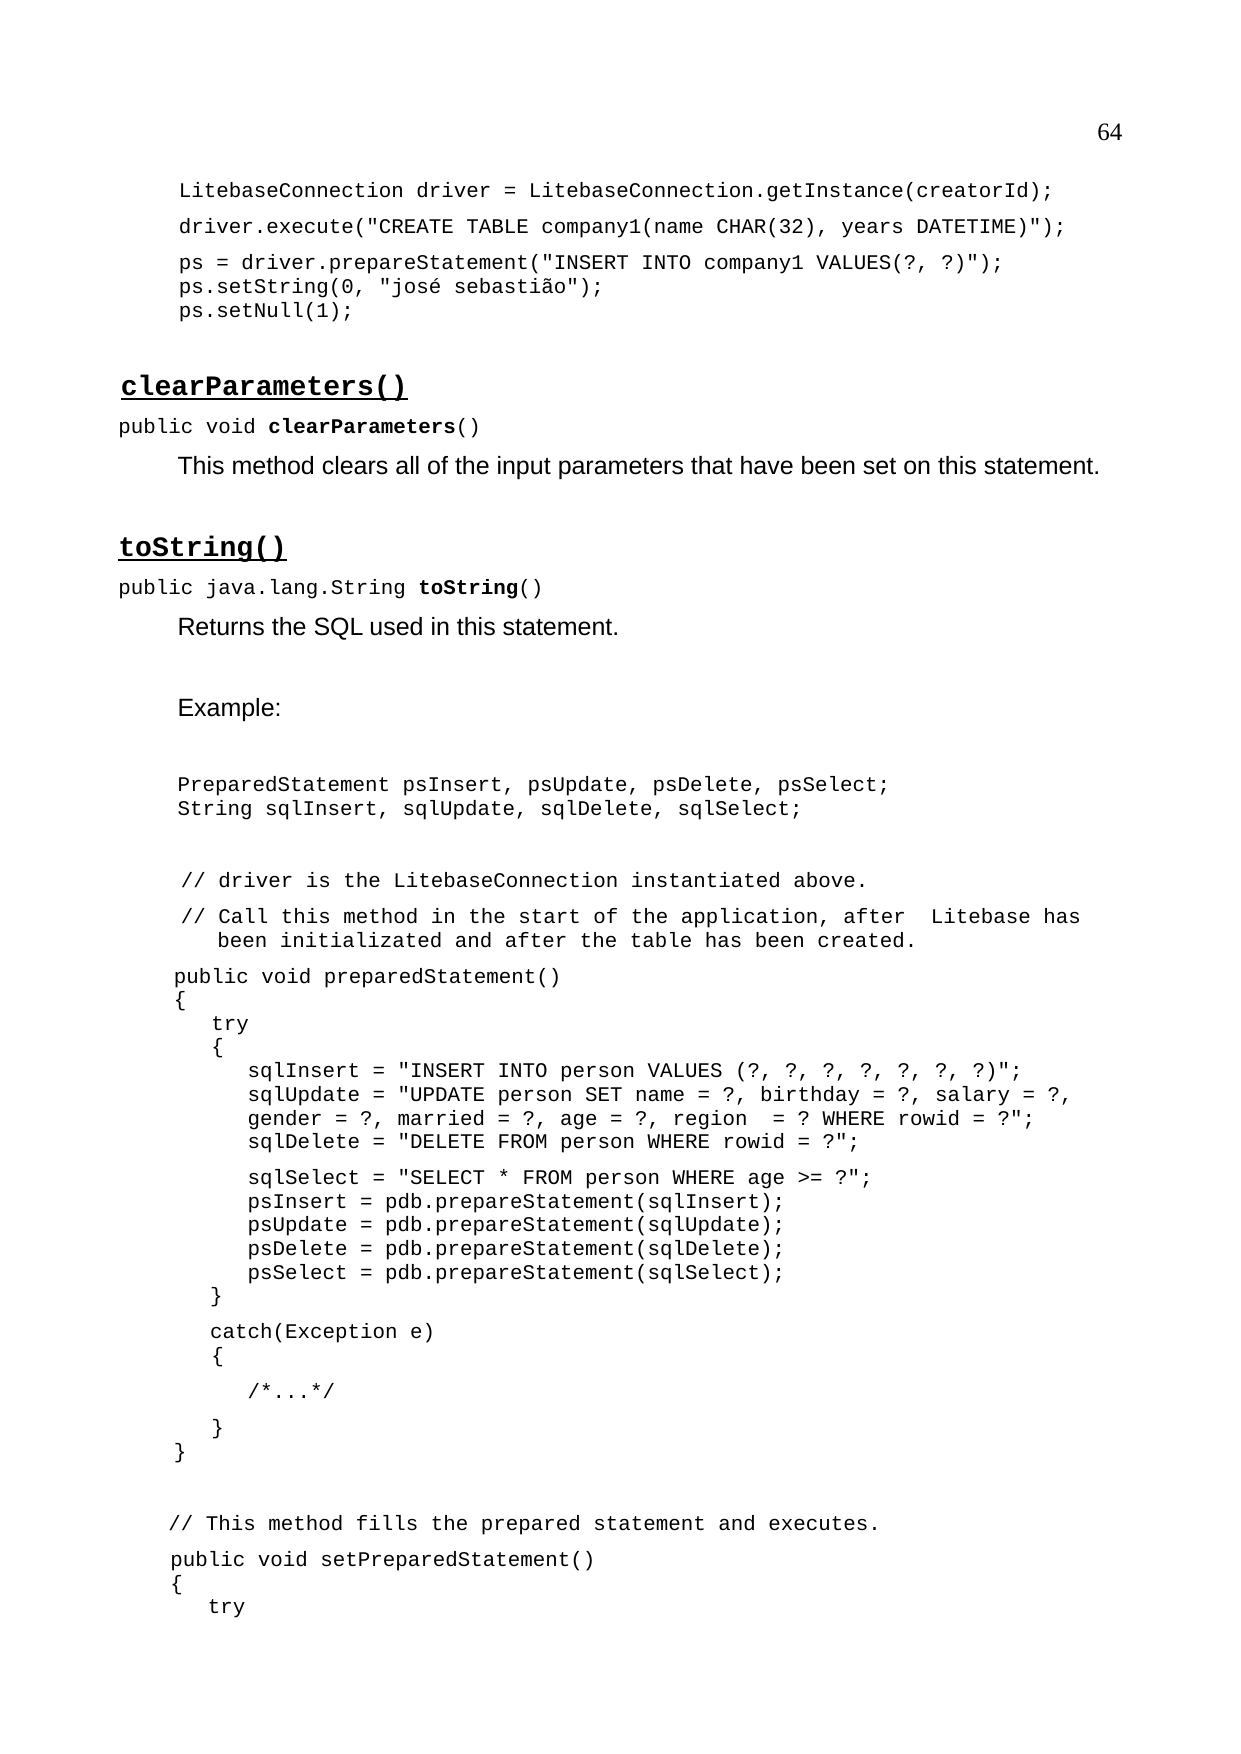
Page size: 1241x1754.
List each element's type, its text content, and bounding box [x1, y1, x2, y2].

text public void preparedStatement() { try { sqlInsert = "INSERT INTO person VALUES (?, ?, ?, ?, ?, ?, ?)"; sqlUpdate = "UPDATE person SET name = ?, birthday = ?, salary = ?, gender = ?, married = ?, age = ?, region = ? WHERE rowid = ?"; sqlDelete = "DELETE FROM person WHERE rowid = ?"; [136, 966, 1122, 1155]
subtitle toString() [118, 533, 1122, 564]
text /*...*/ [136, 1381, 1122, 1405]
text // driver is the LitebaseConnection instantiated above. [118, 870, 1122, 893]
text public void clearParameters() [118, 416, 1122, 439]
text public void setPreparedStatement() { try [133, 1549, 1122, 1620]
text // This method fills the prepared statement and executes. [118, 1513, 1122, 1537]
text // Call this method in the start of the application, after Litebase has been initializated and after the table has been created. [118, 906, 1122, 953]
text public java.lang.String toString() [118, 577, 1122, 601]
subtitle clearParameters() [121, 372, 1122, 403]
list This method clears all of the input parameters that have been set on this statement. [177, 452, 1122, 480]
text catch(Exception e) { [136, 1321, 1122, 1369]
text } } [136, 1417, 1122, 1464]
text LitebaseConnection driver = LitebaseConnection.getInstance(creatorId); [105, 175, 1122, 204]
text driver.execute("CREATE TABLE company1(name CHAR(32), years DATETIME)"); [105, 216, 1122, 240]
list Example: [177, 693, 1122, 721]
text PreparedStatement psInsert, psUpdate, psDelete, psSelect; String sqlInsert, sqlUpdate, sqlDelete, sqlSelect; [177, 774, 1122, 821]
text sqlSelect = "SELECT * FROM person WHERE age >= ?"; psInsert = pdb.prepareStatement(sqlInsert); psUpdate = pdb.prepareStatement(sqlUpdate); psDelete = pdb.prepareStatement(sqlDelete); psSelect = pdb.prepareStatement(sqlSelect); } [136, 1167, 1122, 1309]
text ps = driver.prepareStatement("INSERT INTO company1 VALUES(?, ?)"); ps.setString(0, "josé sebastião"); ps.setNull(1); [105, 252, 1122, 323]
list Returns the SQL used in this statement. [177, 613, 1122, 641]
